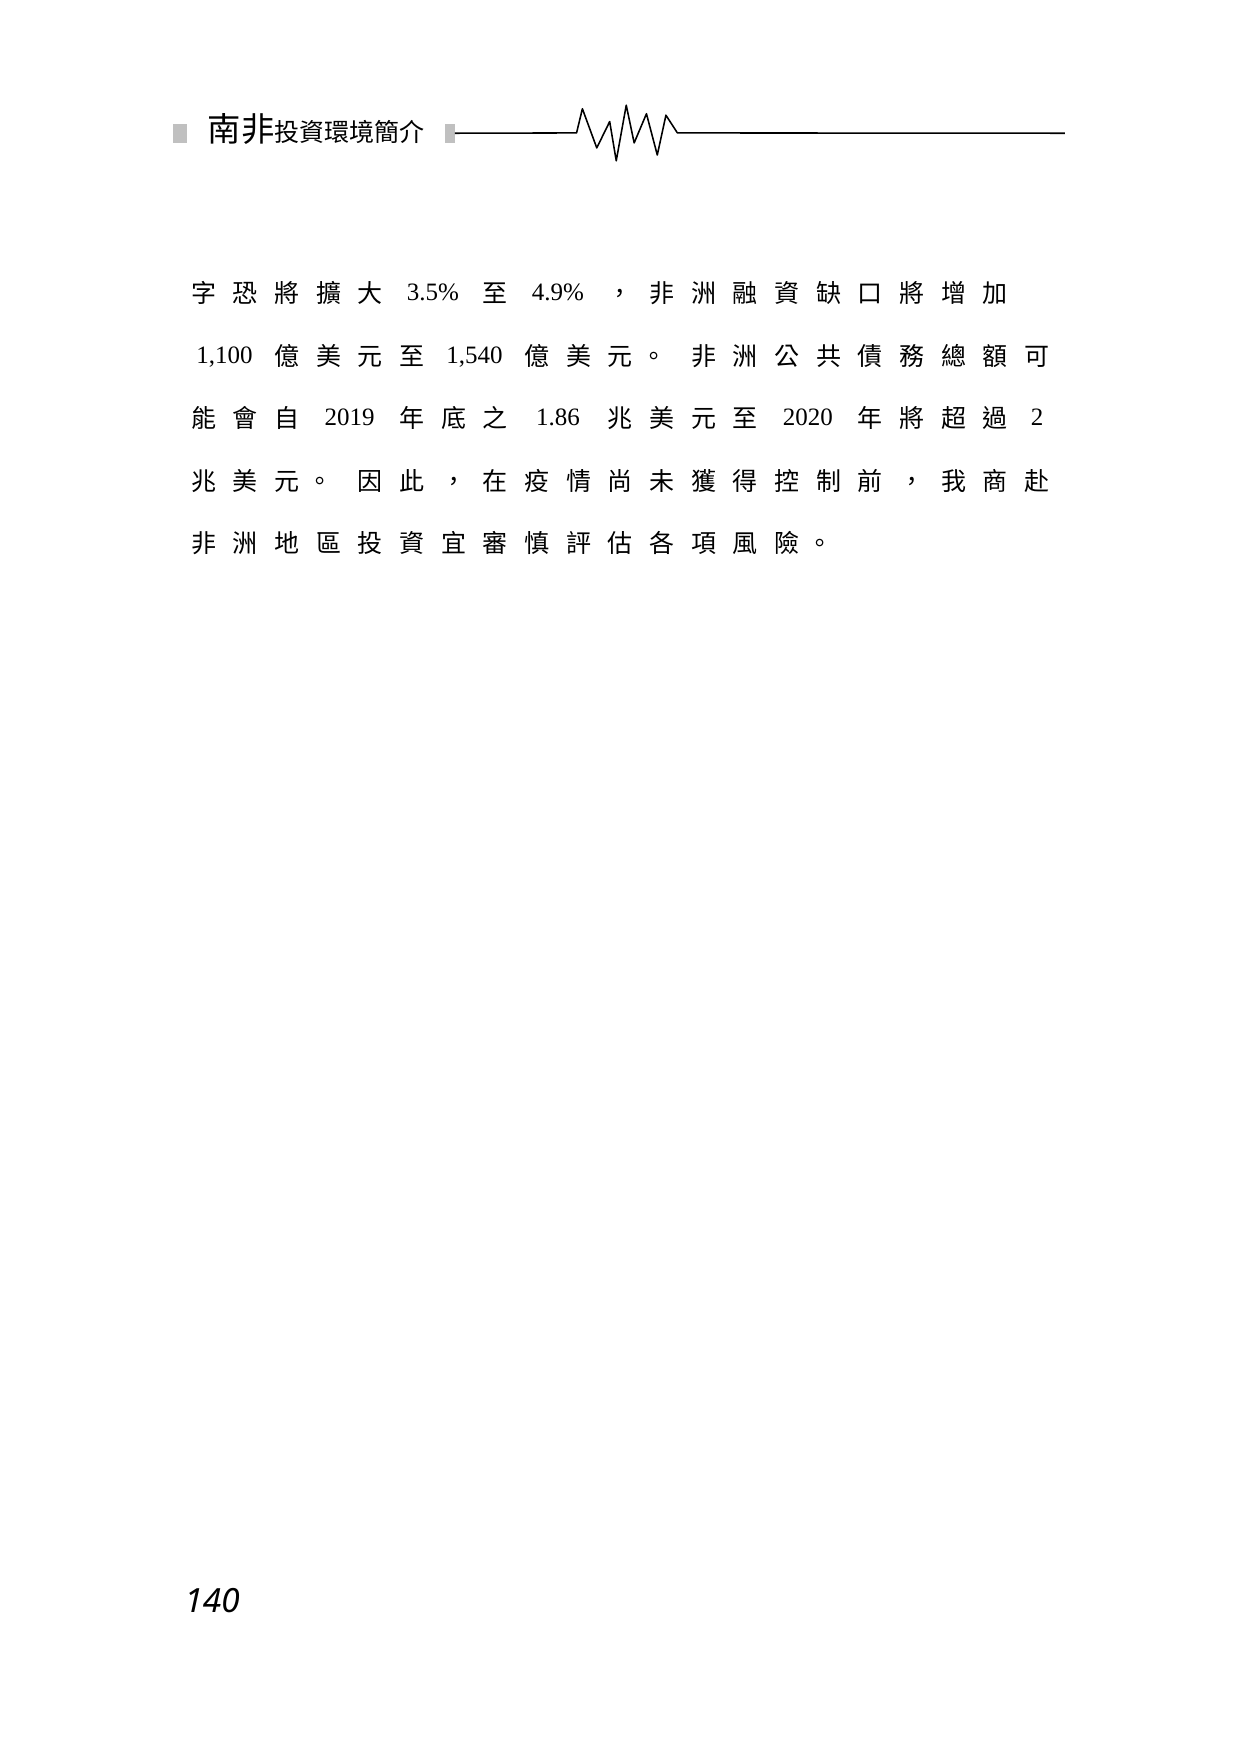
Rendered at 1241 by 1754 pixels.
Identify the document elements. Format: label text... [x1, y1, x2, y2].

text 字恐將擴大3.5%至4.9%，非洲融資缺口將增加1,100億美元至1,540億美元。非洲公共債務總額可能會自2019年底之1.86兆美元至2020年將超過2兆美元。因此，在疫情尚未獲得控制前，我商赴非洲地區投資宜審慎評估各項風險。 [183, 250, 1058, 563]
